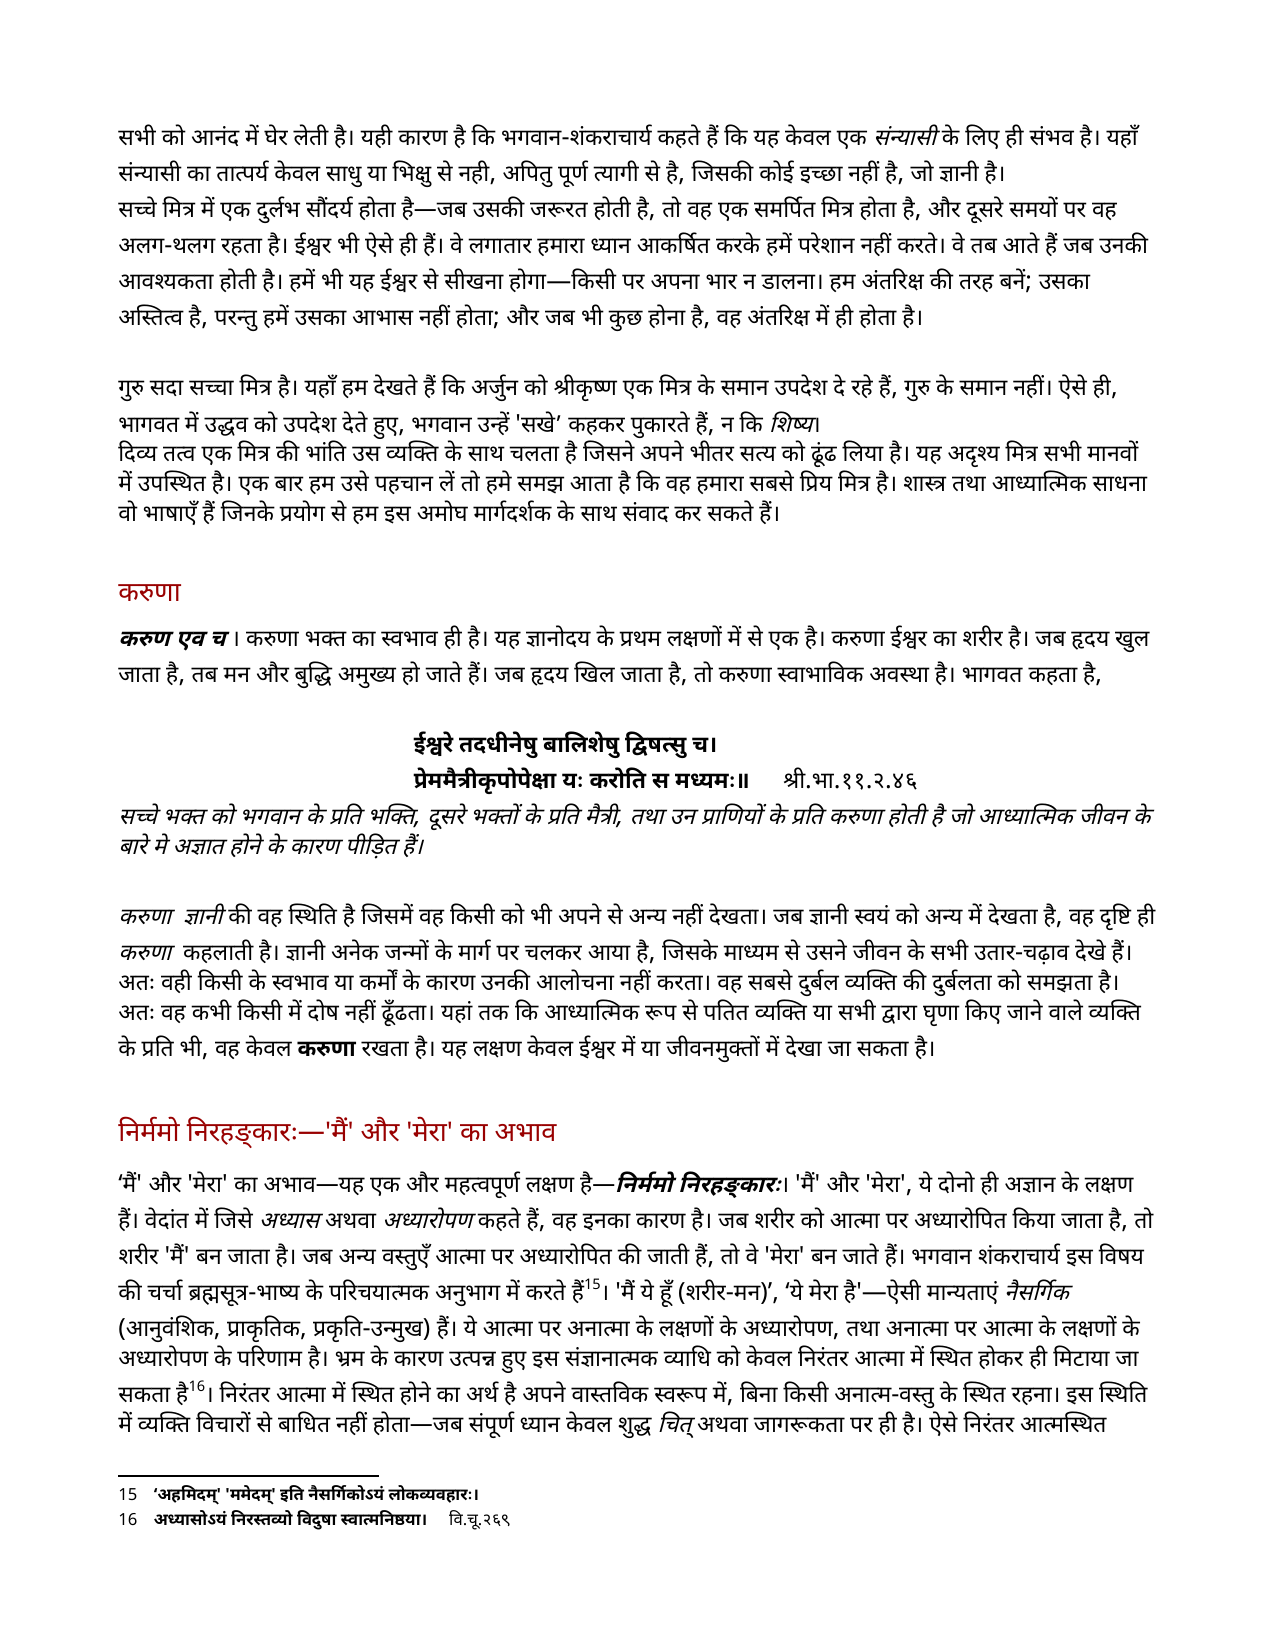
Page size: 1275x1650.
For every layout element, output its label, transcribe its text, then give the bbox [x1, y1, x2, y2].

text अध्यासोऽयं निरस्तव्यो विदुषा स्वात्मनिष्ठया। वि.चू.२६९ [118, 1507, 1157, 1532]
subtitle निर्ममो निरहङ्कारः—'मैं' और 'मेरा' का अभाव [118, 1113, 1157, 1153]
text गुरु सदा सच्चा मित्र है। यहाँ हम देखते हैं कि अर्जुन को श्रीकृष्ण एक मित्र के समान उपदेश दे रहे हैं, गुरु के समान नहीं। ऐसे ही, भागवत में उद्धव को उपदेश देते हुए, भगवान उन्हें 'सखे’ कहकर पुकारते हैं, न कि शिष्य। [118, 369, 1157, 441]
text दिव्य तत्व एक मित्र की भांति उस व्यक्ति के साथ चलता है जिसने अपने भीतर सत्य को ढूंढ लिया है। यह अदृश्य मित्र सभी मानवों में उपस्थित है। एक बार हम उसे पहचान लें तो हमे समझ आता है कि वह हमारा सबसे प्रिय मित्र है। शास्त्र तथा आध्यात्मिक साधना वो भाषाएँ हैं जिनके प्रयोग से हम इस अमोघ मार्गदर्शक के साथ संवाद कर सकते हैं। [118, 441, 1157, 531]
text सच्चे भक्त को भगवान के प्रति भक्ति, दूसरे भक्तों के प्रति मैत्री, तथा उन प्राणियों के प्रति करुणा होती है जो आध्यात्मिक जीवन के बारे मे अज्ञात होने के कारण पीड़ित हैं। [118, 798, 1157, 864]
text ईश्वरे तदधीनेषु बालिशेषु द्विषत्सु च। [118, 726, 1157, 762]
text ‘मैं' और 'मेरा' का अभाव—यह एक और महत्वपूर्ण लक्षण है—निर्ममो निरहङ्कारः। 'मैं' और 'मेरा', ये दोनो ही अज्ञान के लक्षण हैं। वेदांत में जिसे अध्यास अथवा अध्यारोपण कहते हैं, वह इनका कारण है। जब शरीर को आत्मा पर अध्यारोपित किया जाता है, तो शरीर 'मैं' बन जाता है। जब अन्य वस्तुएँ आत्मा पर अध्यारोपित की जाती हैं, तो वे 'मेरा' बन जाते हैं। भगवान शंकराचार्य इस विषय की चर्चा ब्रह्मसूत्र-भाष्य के परिचयात्मक अनुभाग में करते हैं। 'मैं ये हूँ (शरीर-मन)’, ‘ये मेरा है'—ऐसी मान्यताएं नैसर्गिक (आनुवंशिक, प्राकृतिक, प्रकृति-उन्मुख) हैं। ये आत्मा पर अनात्मा के लक्षणों के अध्यारोपण, तथा अनात्मा पर आत्मा के लक्षणों के अध्यारोपण के परिणाम है। भ्रम के कारण उत्पन्न हुए इस संज्ञानात्मक व्याधि को केवल निरंतर आत्मा में स्थित होकर ही मिटाया जा सकता है। निरंतर आत्मा में स्थित होने का अर्थ है अपने वास्तविक स्वरूप में, बिना किसी अनात्म-वस्तु के स्थित रहना। इस स्थिति में व्यक्ति विचारों से बाधित नहीं होता—जब संपूर्ण ध्यान केवल शुद्ध चित् अथवा जागरूकता पर ही है। ऐसे निरंतर आत्मस्थित [118, 1165, 1157, 1442]
text सभी को आनंद में घेर लेती है। यही कारण है कि भगवान-शंकराचार्य कहते हैं कि यह केवल एक संन्यासी के लिए ही संभव है। यहाँ संन्यासी का तात्पर्य केवल साधु या भिक्षु से नही, अपितु पूर्ण त्यागी से है, जिसकी कोई इच्छा नहीं है, जो ज्ञानी है। [118, 118, 1157, 190]
text सच्चे मित्र में एक दुर्लभ सौंदर्य होता है—जब उसकी जरूरत होती है, तो वह एक समर्पित मित्र होता है, और दूसरे समयों पर वह अलग-थलग रहता है। ईश्वर भी ऐसे ही हैं। वे लगातार हमारा ध्यान आकर्षित करके हमें परेशान नहीं करते। वे तब आते हैं जब उनकी आवश्यकता होती है। हमें भी यह ईश्वर से सीखना होगा­—किसी पर अपना भार न डालना। हम अंतरिक्ष की तरह बनें; उसका अस्तित्व है, परन्तु हमें उसका आभास नहीं होता; और जब भी कुछ होना है, वह अंतरिक्ष में ही होता है। [118, 190, 1157, 335]
text करुणा ज्ञानी की वह स्थिति है जिसमें वह किसी को भी अपने से अन्य नहीं देखता। जब ज्ञानी स्वयं को अन्य में देखता है, वह दृष्टि ही करुणा कहलाती है। ज्ञानी अनेक जन्मों के मार्ग पर चलकर आया है, जिसके माध्यम से उसने जीवन के सभी उतार-चढ़ाव देखे हैं। अतः वही किसी के स्वभाव या कर्मों के कारण उनकी आलोचना नहीं करता। वह सबसे दुर्बल व्यक्ति की दुर्बलता को समझता है। अतः वह कभी किसी में दोष नहीं ढूँढता। यहां तक ​​कि आध्यात्मिक रूप से पतित व्यक्ति या सभी द्वारा घृणा किए जाने वाले व्यक्ति के प्रति भी, वह केवल करुणा रखता है। यह लक्षण केवल ईश्वर में या जीवनमुक्तों में देखा जा सकता है। [118, 898, 1157, 1066]
subtitle करुणा [118, 578, 1157, 613]
text ‘अहमिदम्' 'ममेदम्' इति नैसर्गिकोऽयं लोकव्यवहारः। [118, 1482, 1157, 1507]
text करुण एव च । करुणा भक्त का स्वभाव ही है। यह ज्ञानोदय के प्रथम लक्षणों में से एक है। करुणा ईश्वर का शरीर है। जब हृदय खुल जाता है, तब मन और बुद्धि अमुख्य हो जाते हैं। जब हृदय खिल जाता है, तो करुणा स्वाभाविक अवस्था है। भागवत कहता है, [118, 625, 1157, 691]
text प्रेममैत्रीकृपोपेक्षा यः करोति स मध्यमः॥ श्री.भा.११.२.४६ [118, 762, 1157, 798]
